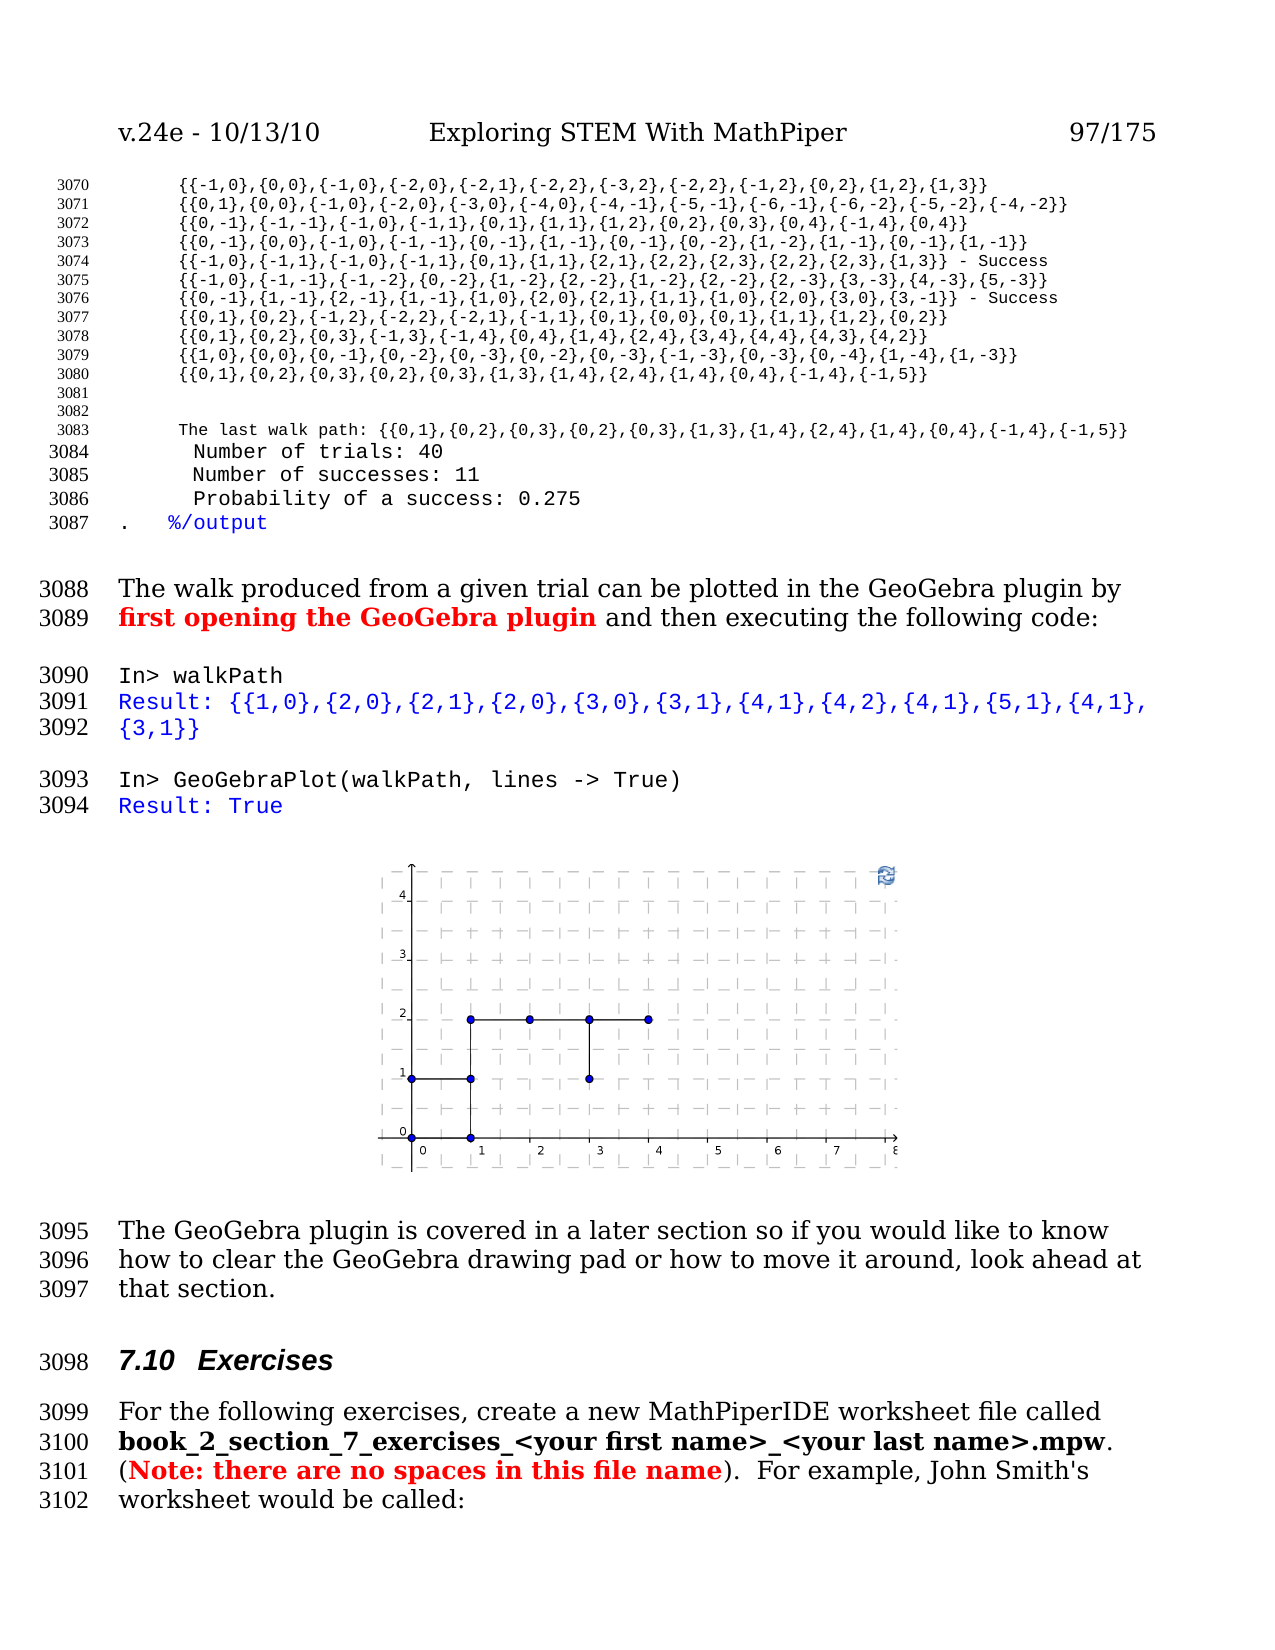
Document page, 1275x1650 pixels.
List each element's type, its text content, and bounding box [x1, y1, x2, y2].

text The GeoGebra plugin is covered in a later section so if you would like to know how to clear the GeoGebra drawing pad or how to move it around, look ahead at that section. [118, 1216, 1157, 1304]
text Probability of a success: 0.275 [118, 488, 1157, 512]
text {{0,-1},{1,-1},{2,-1},{1,-1},{1,0},{2,0},{2,1},{1,1},{1,0},{2,0},{3,0},{3,-1}} - Success [118, 290, 1157, 309]
text {{0,1},{0,0},{-1,0},{-2,0},{-3,0},{-4,0},{-4,-1},{-5,-1},{-6,-1},{-6,-2},{-5,-2},{-4,-2}} [118, 196, 1157, 214]
text {{0,1},{0,2},{-1,2},{-2,2},{-2,1},{-1,1},{0,1},{0,0},{0,1},{1,1},{1,2},{0,2}} [118, 309, 1157, 328]
text {{1,0},{0,0},{0,-1},{0,-2},{0,-3},{0,-2},{0,-3},{-1,-3},{0,-3},{0,-4},{1,-4},{1,-3}} [118, 346, 1157, 365]
text Result: True [118, 794, 1157, 820]
subtitle Exercises [118, 1343, 1157, 1376]
text {{0,1},{0,2},{0,3},{0,2},{0,3},{1,3},{1,4},{2,4},{1,4},{0,4},{-1,4},{-1,5}} [118, 365, 1157, 384]
text {{-1,0},{0,0},{-1,0},{-2,0},{-2,1},{-2,2},{-3,2},{-2,2},{-1,2},{0,2},{1,2},{1,3}} [118, 177, 1157, 196]
text {{0,-1},{-1,-1},{-1,0},{-1,1},{0,1},{1,1},{1,2},{0,2},{0,3},{0,4},{-1,4},{0,4}} [118, 214, 1157, 233]
text In> GeoGebraPlot(walkPath, lines -> True) [118, 768, 1157, 794]
text Result: {{1,0},{2,0},{2,1},{2,0},{3,0},{3,1},{4,1},{4,2},{4,1},{5,1},{4,1},{3,1}} [118, 690, 1157, 742]
text Number of trials: 40 [118, 441, 1157, 464]
text {{0,1},{0,2},{0,3},{-1,3},{-1,4},{0,4},{1,4},{2,4},{3,4},{4,4},{4,3},{4,2}} [118, 328, 1157, 346]
picture [377, 864, 898, 1172]
text For the following exercises, create a new MathPiperIDE worksheet file called book_2_section_7_exercises_<your first name>_<your last name>.mpw. (Note: there are no spaces in this file name). For example, John Smith's worksheet would be called: [118, 1397, 1157, 1514]
text {{-1,0},{-1,1},{-1,0},{-1,1},{0,1},{1,1},{2,1},{2,2},{2,3},{2,2},{2,3},{1,3}} - Success [118, 252, 1157, 271]
text The walk produced from a given trial can be plotted in the GeoGebra plugin by first opening the GeoGebra plugin and then executing the following code: [118, 574, 1157, 632]
text {{-1,0},{-1,-1},{-1,-2},{0,-2},{1,-2},{2,-2},{1,-2},{2,-2},{2,-3},{3,-3},{4,-3},{5,-3}} [118, 271, 1157, 290]
text The last walk path: {{0,1},{0,2},{0,3},{0,2},{0,3},{1,3},{1,4},{2,4},{1,4},{0,4},{-1,4},{-1,5}} [118, 422, 1157, 441]
text . %/output [118, 512, 1157, 535]
text {{0,-1},{0,0},{-1,0},{-1,-1},{0,-1},{1,-1},{0,-1},{0,-2},{1,-2},{1,-1},{0,-1},{1,-1}} [118, 233, 1157, 252]
text In> walkPath [118, 664, 1157, 690]
text Number of successes: 11 [118, 464, 1157, 488]
